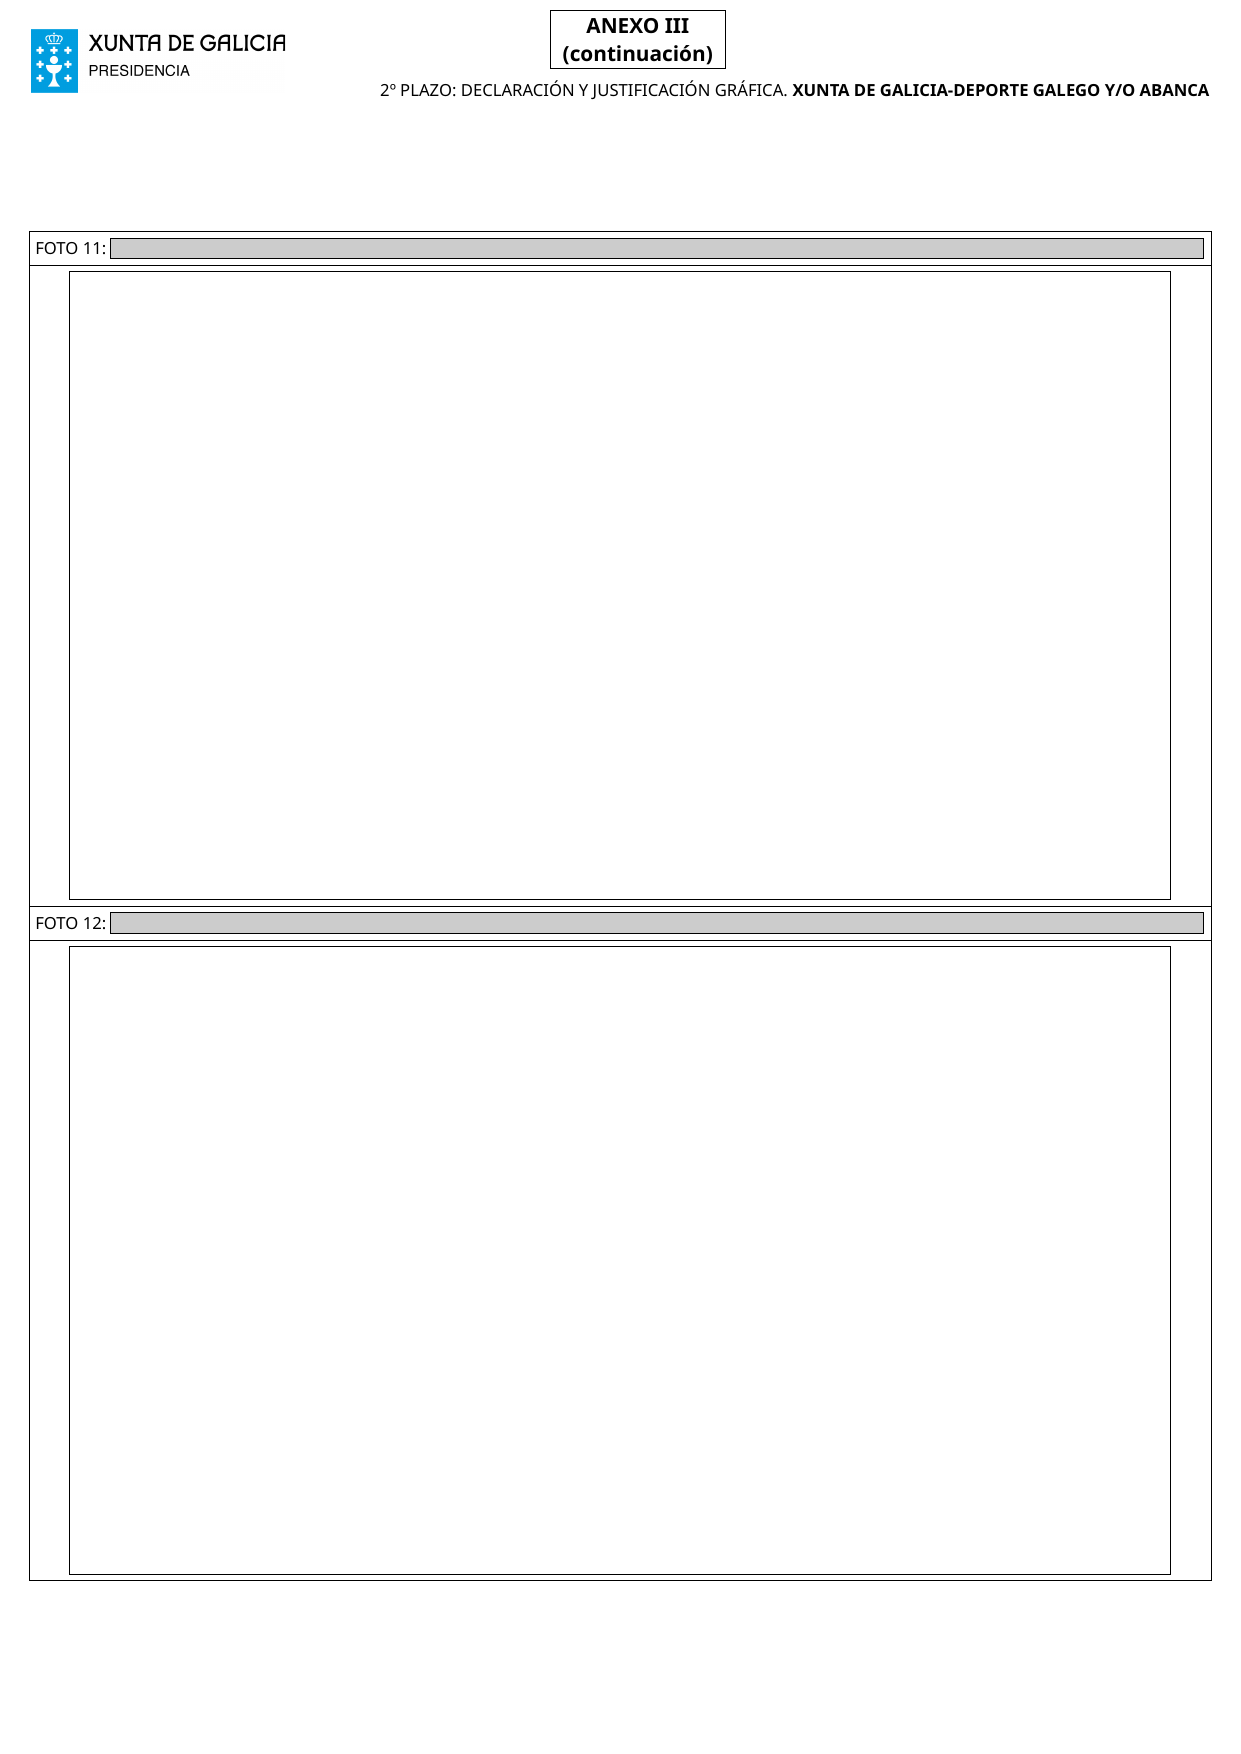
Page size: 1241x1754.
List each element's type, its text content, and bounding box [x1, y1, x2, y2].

table_header FOTO 11: [30, 232, 1211, 265]
table_cell [30, 266, 1211, 906]
picture [79, 29, 286, 93]
table_cell FOTO 12: [30, 907, 1211, 940]
picture [47, 66, 61, 86]
table_cell [30, 941, 1211, 1580]
